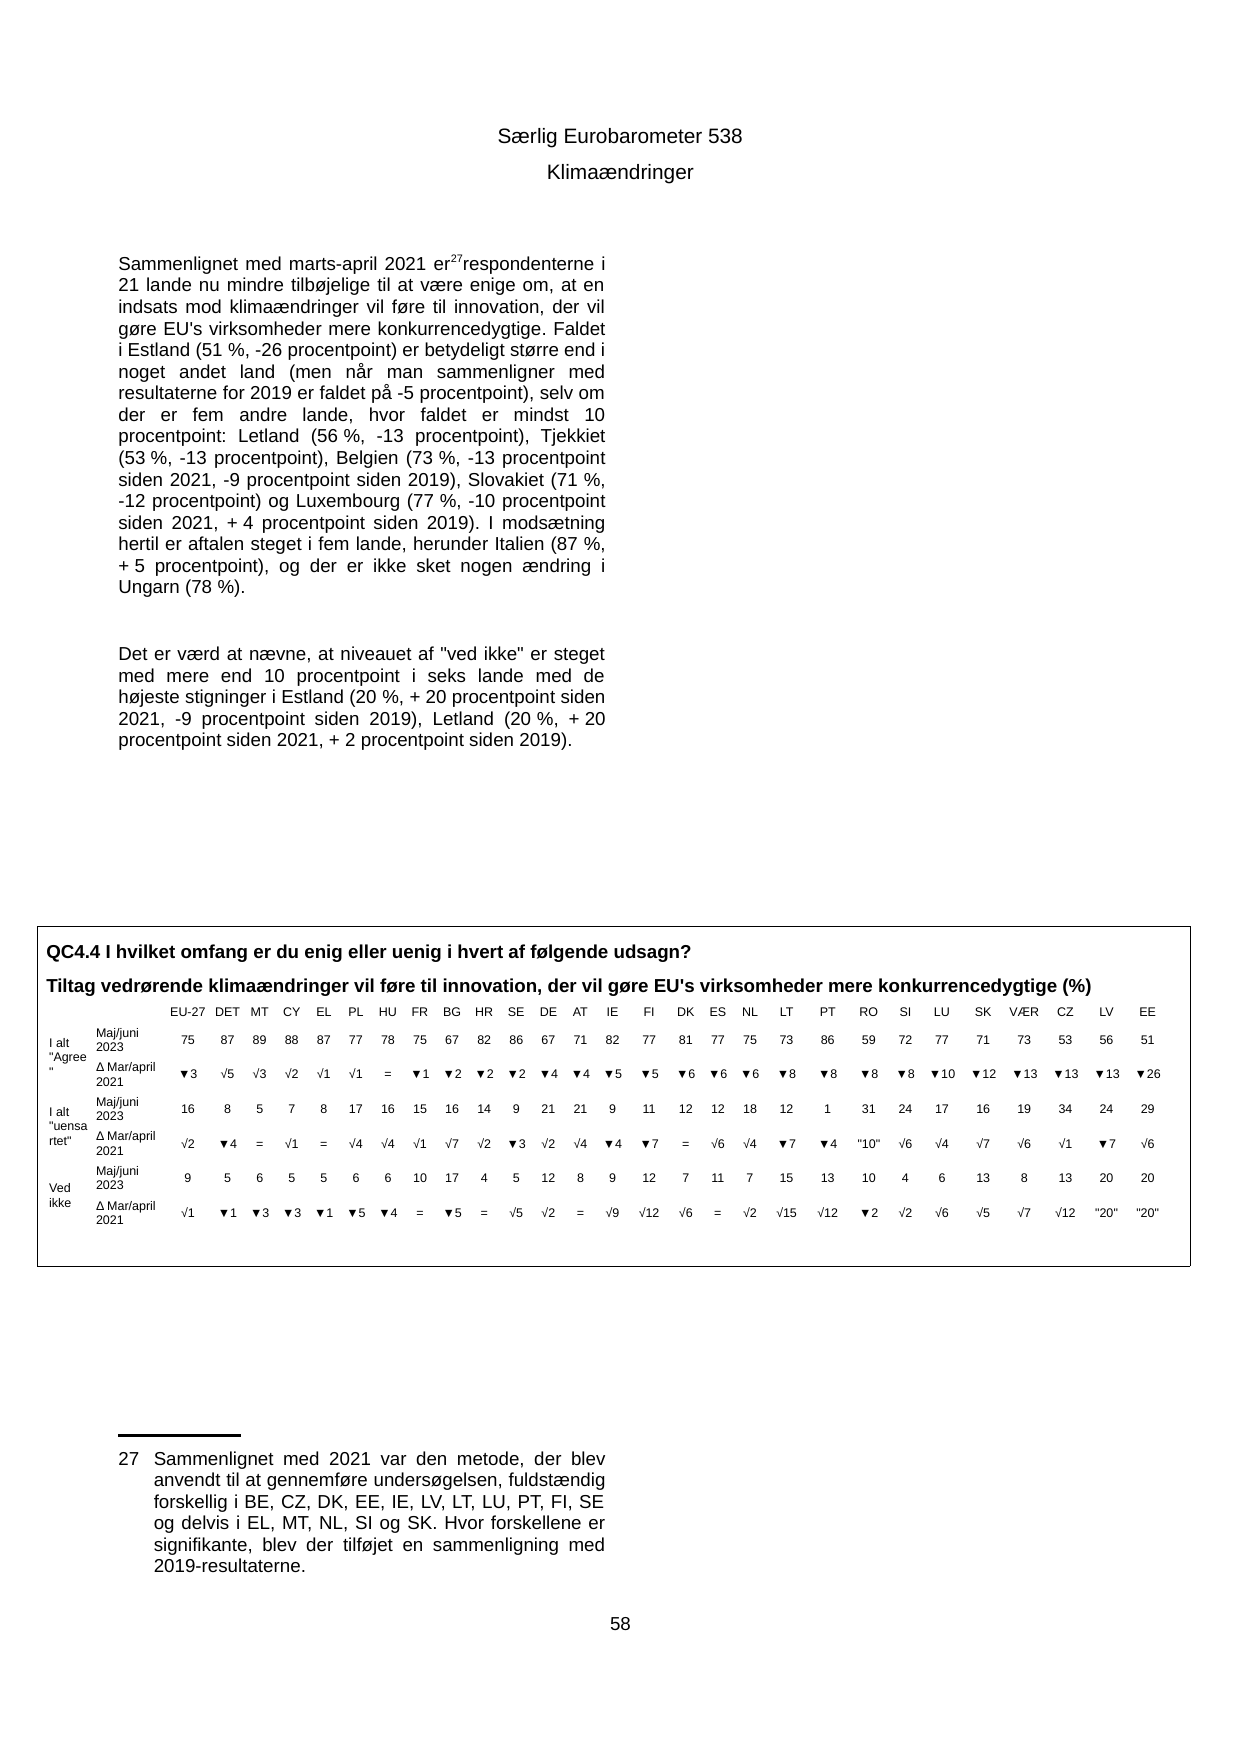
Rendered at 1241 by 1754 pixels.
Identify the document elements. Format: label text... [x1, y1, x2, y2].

table_cell Maj/juni 2023 [93, 1161, 164, 1195]
table_cell 11 [702, 1161, 734, 1195]
table_cell √2 [734, 1195, 766, 1230]
table_header NL [734, 1002, 766, 1022]
table_header CY [275, 1002, 307, 1022]
table_header DE [532, 1002, 564, 1022]
table_cell ▼1 [308, 1195, 339, 1230]
table_cell √5 [500, 1195, 532, 1230]
table_cell ▼1 [211, 1195, 243, 1230]
table_header CZ [1045, 1002, 1086, 1022]
text QC4.4 I hvilket omfang er du enig eller uenig i hvert af følgende udsagn? [46, 941, 1181, 963]
table_cell Δ Mar/april 2021 [93, 1057, 164, 1092]
table_cell "20" [1086, 1195, 1127, 1230]
table_cell 16 [962, 1092, 1003, 1126]
table_cell 12 [670, 1092, 702, 1126]
table_cell √1 [340, 1057, 372, 1092]
table_cell 77 [340, 1023, 372, 1057]
table_cell ▼4 [372, 1195, 404, 1230]
table_cell ▼5 [596, 1057, 628, 1092]
table_cell 12 [532, 1161, 564, 1195]
table_cell ▼8 [766, 1057, 807, 1092]
table_cell √6 [889, 1126, 921, 1161]
table_header LT [766, 1002, 807, 1022]
table_header AT [564, 1002, 596, 1022]
table_cell √4 [921, 1126, 962, 1161]
table_cell 53 [1045, 1023, 1086, 1057]
table_cell 10 [404, 1161, 436, 1195]
table_cell Maj/juni 2023 [93, 1023, 164, 1057]
table_cell √6 [702, 1126, 734, 1161]
table_cell √4 [564, 1126, 596, 1161]
table_cell √3 [243, 1057, 275, 1092]
table_cell ▼3 [243, 1195, 275, 1230]
table_cell = [372, 1057, 404, 1092]
table_cell ▼13 [1045, 1057, 1086, 1092]
table_cell √2 [532, 1126, 564, 1161]
table_header LV [1086, 1002, 1127, 1022]
table_cell √1 [404, 1126, 436, 1161]
table_cell 16 [372, 1092, 404, 1126]
table_cell 86 [500, 1023, 532, 1057]
table_cell √7 [962, 1126, 1003, 1161]
table_cell 9 [164, 1161, 211, 1195]
table_cell 5 [275, 1161, 307, 1195]
table_cell √2 [889, 1195, 921, 1230]
table_cell 8 [211, 1092, 243, 1126]
table_cell ▼3 [275, 1195, 307, 1230]
table_cell 77 [921, 1023, 962, 1057]
table_cell √6 [1127, 1126, 1168, 1161]
table_header PL [340, 1002, 372, 1022]
table_cell 13 [807, 1161, 848, 1195]
table_cell √12 [1045, 1195, 1086, 1230]
table_cell 4 [468, 1161, 500, 1195]
table_cell 71 [962, 1023, 1003, 1057]
table_cell 5 [500, 1161, 532, 1195]
table_cell ▼5 [436, 1195, 468, 1230]
table_cell ▼12 [962, 1057, 1003, 1092]
table_cell √7 [1004, 1195, 1044, 1230]
table_cell 17 [340, 1092, 372, 1126]
table_header SK [962, 1002, 1003, 1022]
text Sammenlignet med 2021 var den metode, der blev anvendt til at gennemføre undersøgelsen, fuldstændig forskellig i BE, CZ, DK, EE, IE, LV, LT, LU, PT, FI, SE og delvis i EL, MT, NL, SI og SK. Hvor forskellene er signifikante, blev der tilføjet en sammenligning med 2019-resultaterne. [118, 1447, 605, 1577]
table_cell ▼13 [1004, 1057, 1044, 1092]
table_cell ▼2 [436, 1057, 468, 1092]
table_header ES [702, 1002, 734, 1022]
table_header EL [308, 1002, 339, 1022]
text Tiltag vedrørende klimaændringer vil føre til innovation, der vil gøre EU's virksomheder mere konkurrencedygtige (%) [46, 975, 1181, 996]
table_cell ▼5 [340, 1195, 372, 1230]
table_cell 12 [702, 1092, 734, 1126]
table_cell 87 [211, 1023, 243, 1057]
table_header LU [921, 1002, 962, 1022]
table_cell 21 [564, 1092, 596, 1126]
table_header SI [889, 1002, 921, 1022]
table_cell 18 [734, 1092, 766, 1126]
table_cell ▼2 [500, 1057, 532, 1092]
table_cell 73 [1004, 1023, 1044, 1057]
table_cell 12 [766, 1092, 807, 1126]
table_cell 16 [164, 1092, 211, 1126]
table_cell 51 [1127, 1023, 1168, 1057]
table_cell ▼1 [404, 1057, 436, 1092]
table_cell 10 [848, 1161, 889, 1195]
table_cell √9 [596, 1195, 628, 1230]
table_cell ▼8 [807, 1057, 848, 1092]
table_cell 6 [243, 1161, 275, 1195]
table_cell 88 [275, 1023, 307, 1057]
table_cell 8 [308, 1092, 339, 1126]
table_cell 31 [848, 1092, 889, 1126]
table_cell ▼8 [889, 1057, 921, 1092]
table_cell 75 [164, 1023, 211, 1057]
table_cell 5 [211, 1161, 243, 1195]
table_cell ▼2 [468, 1057, 500, 1092]
table_cell √6 [1004, 1126, 1044, 1161]
table_cell √12 [807, 1195, 848, 1230]
table_cell 75 [734, 1023, 766, 1057]
table_cell 77 [702, 1023, 734, 1057]
table_cell "20" [1127, 1195, 1168, 1230]
table_cell = [468, 1195, 500, 1230]
table_cell 73 [766, 1023, 807, 1057]
table_cell 8 [1004, 1161, 1044, 1195]
table_header VÆR [1004, 1002, 1044, 1022]
table_cell = [243, 1126, 275, 1161]
table_cell √2 [468, 1126, 500, 1161]
table_cell 9 [500, 1092, 532, 1126]
table_cell 82 [596, 1023, 628, 1057]
table_cell 72 [889, 1023, 921, 1057]
table_cell 15 [404, 1092, 436, 1126]
table_cell 67 [532, 1023, 564, 1057]
table_cell 12 [628, 1161, 669, 1195]
table_cell 17 [436, 1161, 468, 1195]
table_cell √7 [436, 1126, 468, 1161]
table_cell 75 [404, 1023, 436, 1057]
table_cell 78 [372, 1023, 404, 1057]
table_cell 7 [275, 1092, 307, 1126]
table_cell √1 [308, 1057, 339, 1092]
table_cell Maj/juni 2023 [93, 1092, 164, 1126]
table_cell √5 [211, 1057, 243, 1092]
table_cell 19 [1004, 1092, 1044, 1126]
table_cell √2 [532, 1195, 564, 1230]
table_cell ▼4 [564, 1057, 596, 1092]
table_cell 15 [766, 1161, 807, 1195]
table_cell ▼6 [702, 1057, 734, 1092]
table_header DK [670, 1002, 702, 1022]
table_cell ▼7 [628, 1126, 669, 1161]
table_cell 13 [1045, 1161, 1086, 1195]
table_cell 34 [1045, 1092, 1086, 1126]
table_header [46, 1002, 93, 1022]
table_cell ▼10 [921, 1057, 962, 1092]
table_cell 81 [670, 1023, 702, 1057]
table_cell 6 [372, 1161, 404, 1195]
table_header FI [628, 1002, 669, 1022]
table_cell 21 [532, 1092, 564, 1126]
table_cell 20 [1086, 1161, 1127, 1195]
table_cell ▼6 [670, 1057, 702, 1092]
table_cell I alt "Agree" [46, 1023, 93, 1092]
table_cell 24 [1086, 1092, 1127, 1126]
table_cell Ved ikke [46, 1161, 93, 1230]
table_cell "10" [848, 1126, 889, 1161]
table_cell 89 [243, 1023, 275, 1057]
table_cell √1 [275, 1126, 307, 1161]
table_cell = [670, 1126, 702, 1161]
table_cell ▼5 [628, 1057, 669, 1092]
table_header HU [372, 1002, 404, 1022]
table_header PT [807, 1002, 848, 1022]
table_cell Δ Mar/april 2021 [93, 1195, 164, 1230]
table_cell ▼13 [1086, 1057, 1127, 1092]
table_cell 1 [807, 1092, 848, 1126]
table_cell 8 [564, 1161, 596, 1195]
table_cell ▼7 [1086, 1126, 1127, 1161]
table_header RO [848, 1002, 889, 1022]
table_cell √15 [766, 1195, 807, 1230]
table_header DET [211, 1002, 243, 1022]
table_cell 29 [1127, 1092, 1168, 1126]
table_cell 6 [340, 1161, 372, 1195]
table_cell 59 [848, 1023, 889, 1057]
table_cell ▼3 [500, 1126, 532, 1161]
table_header HR [468, 1002, 500, 1022]
table_cell = [702, 1195, 734, 1230]
table_cell 13 [962, 1161, 1003, 1195]
table_cell √1 [164, 1195, 211, 1230]
table_cell ▼26 [1127, 1057, 1168, 1092]
table_cell = [564, 1195, 596, 1230]
table_cell √4 [734, 1126, 766, 1161]
table_cell √6 [670, 1195, 702, 1230]
table_header [93, 1002, 164, 1022]
table_cell 77 [628, 1023, 669, 1057]
table_cell ▼7 [766, 1126, 807, 1161]
table_cell 56 [1086, 1023, 1127, 1057]
table_cell I alt "uensartet" [46, 1092, 93, 1161]
table_cell 6 [921, 1161, 962, 1195]
table_header EU-27 [164, 1002, 211, 1022]
table_cell 82 [468, 1023, 500, 1057]
table_cell ▼8 [848, 1057, 889, 1092]
table_cell √5 [962, 1195, 1003, 1230]
table_header BG [436, 1002, 468, 1022]
text Det er værd at nævne, at niveauet af "ved ikke" er steget med mere end 10 procentpoint i seks lande med de højeste stigninger i Estland (20 %, + 20 procentpoint siden 2021, -9 procentpoint siden 2019), Letland (20 %, + 20 procentpoint siden 2021, + 2 procentpoint siden 2019). [118, 643, 605, 751]
table_cell ▼6 [734, 1057, 766, 1092]
table_cell 24 [889, 1092, 921, 1126]
table_cell 5 [243, 1092, 275, 1126]
table_cell 17 [921, 1092, 962, 1126]
table_cell 67 [436, 1023, 468, 1057]
table_cell √4 [372, 1126, 404, 1161]
table_cell 87 [308, 1023, 339, 1057]
table_cell = [404, 1195, 436, 1230]
table_cell ▼4 [211, 1126, 243, 1161]
table_cell 14 [468, 1092, 500, 1126]
table_cell √2 [164, 1126, 211, 1161]
table_cell ▼3 [164, 1057, 211, 1092]
table_cell 7 [670, 1161, 702, 1195]
table_cell 86 [807, 1023, 848, 1057]
table_cell √1 [1045, 1126, 1086, 1161]
table_cell 4 [889, 1161, 921, 1195]
table_header IE [596, 1002, 628, 1022]
table_cell = [308, 1126, 339, 1161]
table_cell Δ Mar/april 2021 [93, 1126, 164, 1161]
table_cell 16 [436, 1092, 468, 1126]
table_cell 5 [308, 1161, 339, 1195]
table_header MT [243, 1002, 275, 1022]
table_cell 9 [596, 1161, 628, 1195]
table_cell ▼2 [848, 1195, 889, 1230]
table_cell √6 [921, 1195, 962, 1230]
table_cell 20 [1127, 1161, 1168, 1195]
table_cell √4 [340, 1126, 372, 1161]
table_cell √12 [628, 1195, 669, 1230]
table_cell ▼4 [807, 1126, 848, 1161]
table_cell 9 [596, 1092, 628, 1126]
table_cell 71 [564, 1023, 596, 1057]
table_cell ▼4 [532, 1057, 564, 1092]
text Sammenlignet med marts-april 2021 errespondenterne i 21 lande nu mindre tilbøjelige til at være enige om, at en indsats mod klimaændringer vil føre til innovation, der vil gøre EU's virksomheder mere konkurrencedygtige. Faldet i Estland (51 %, -26 procentpoint) er betydeligt større end i noget andet land (men når man sammenligner med resultaterne for 2019 er faldet på -5 procentpoint), selv om der er fem andre lande, hvor faldet er mindst 10 procentpoint: Letland (56 %, -13 procentpoint), Tjekkiet (53 %, -13 procentpoint), Belgien (73 %, -13 procentpoint siden 2021, -9 procentpoint siden 2019), Slovakiet (71 %, -12 procentpoint) og Luxembourg (77 %, -10 procentpoint siden 2021, + 4 procentpoint siden 2019). I modsætning hertil er aftalen steget i fem lande, herunder Italien (87 %, + 5 procentpoint), og der er ikke sket nogen ændring i Ungarn (78 %). [118, 253, 605, 598]
table_header SE [500, 1002, 532, 1022]
table_cell 11 [628, 1092, 669, 1126]
table_header EE [1127, 1002, 1168, 1022]
table_cell √2 [275, 1057, 307, 1092]
table_cell 7 [734, 1161, 766, 1195]
table_cell ▼4 [596, 1126, 628, 1161]
table_header FR [404, 1002, 436, 1022]
